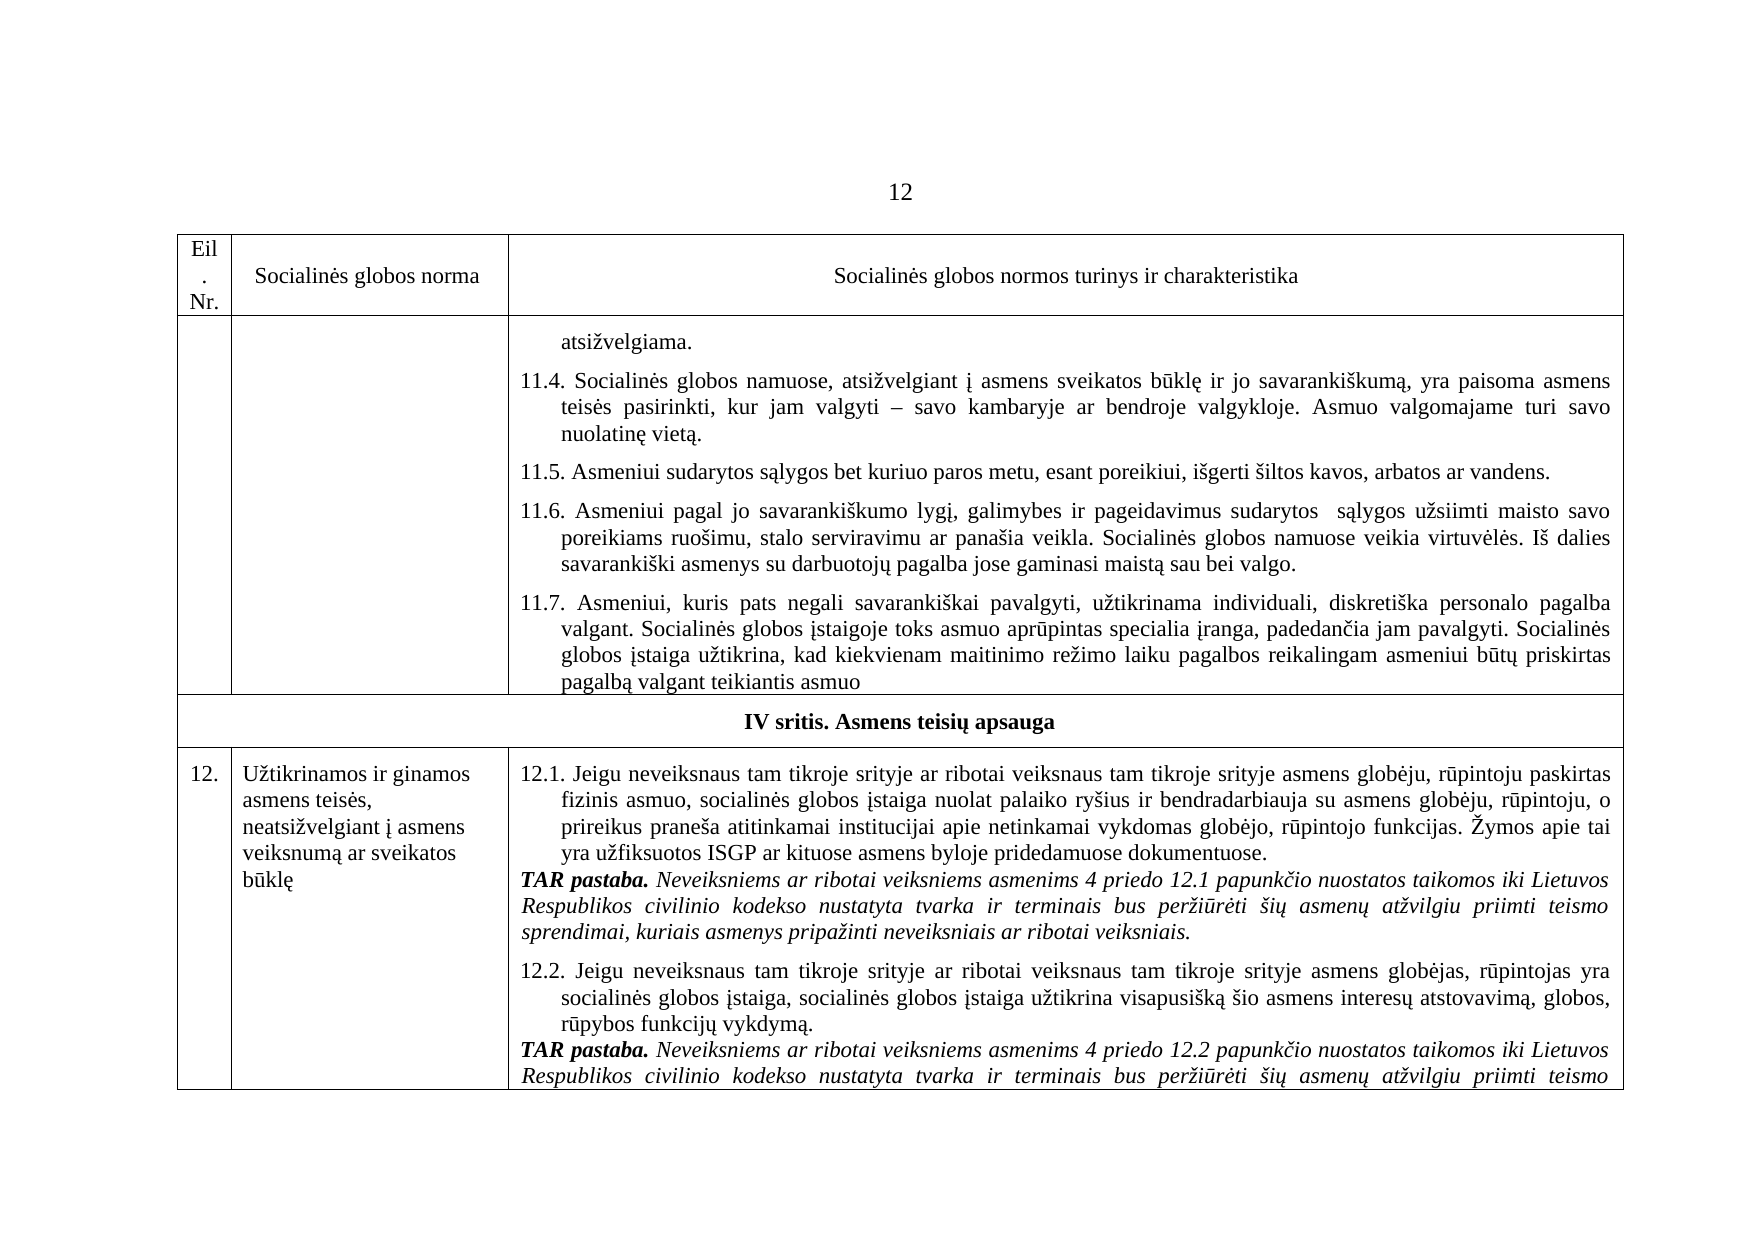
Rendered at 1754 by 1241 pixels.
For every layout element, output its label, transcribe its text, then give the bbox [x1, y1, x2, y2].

table_cell IV sritis. Asmens teisių apsauga [178, 695, 1623, 747]
table_cell 12. [178, 748, 231, 1089]
table_cell atsižvelgiama. 11.4. Socialinės globos namuose, atsižvelgiant į asmens sveikatos būklę ir jo savarankiškumą, yra paisoma asmens teisės pasirinkti, kur jam valgyti – savo kambaryje ar bendroje valgykloje. Asmuo valgomajame turi savo nuolatinę vietą. 11.5. Asmeniui sudarytos sąlygos bet kuriuo paros metu, esant poreikiui, išgerti šiltos kavos, arbatos ar vandens. 11.6. Asmeniui pagal jo savarankiškumo lygį, galimybes ir pageidavimus sudarytos sąlygos užsiimti maisto savo poreikiams ruošimu, stalo serviravimu ar panašia veikla. Socialinės globos namuose veikia virtuvėlės. Iš dalies savarankiški asmenys su darbuotojų pagalba jose gaminasi maistą sau bei valgo. 11.7. Asmeniui, kuris pats negali savarankiškai pavalgyti, užtikrinama individuali, diskretiška personalo pagalba valgant. Socialinės globos įstaigoje toks asmuo aprūpintas specialia įranga, padedančia jam pavalgyti. Socialinės globos įstaiga užtikrina, kad kiekvienam maitinimo režimo laiku pagalbos reikalingam asmeniui būtų priskirtas pagalbą valgant teikiantis asmuo [509, 316, 1623, 694]
table_header Socialinės globos norma [232, 235, 508, 314]
table_cell Užtikrinamos ir ginamos asmens teisės, neatsižvelgiant į asmens veiksnumą ar sveikatos būklę [232, 748, 508, 1089]
table_cell [232, 316, 508, 694]
table_header Eil. Nr. [178, 235, 231, 314]
table_header Socialinės globos normos turinys ir charakteristika [509, 235, 1623, 314]
table_cell 12.1. Jeigu neveiksnaus tam tikroje srityje ar ribotai veiksnaus tam tikroje srityje asmens globėju, rūpintoju paskirtas fizinis asmuo, socialinės globos įstaiga nuolat palaiko ryšius ir bendradarbiauja su asmens globėju, rūpintoju, o prireikus praneša atitinkamai institucijai apie netinkamai vykdomas globėjo, rūpintojo funkcijas. Žymos apie tai yra užfiksuotos ISGP ar kituose asmens byloje pridedamuose dokumentuose. TAR pastaba. Neveiksniems ar ribotai veiksniems asmenims 4 priedo 12.1 papunkčio nuostatos taikomos iki Lietuvos Respublikos civilinio kodekso nustatyta tvarka ir terminais bus peržiūrėti šių asmenų atžvilgiu priimti teismo sprendimai, kuriais asmenys pripažinti neveiksniais ar ribotai veiksniais. 12.2. Jeigu neveiksnaus tam tikroje srityje ar ribotai veiksnaus tam tikroje srityje asmens globėjas, rūpintojas yra socialinės globos įstaiga, socialinės globos įstaiga užtikrina visapusišką šio asmens interesų atstovavimą, globos, rūpybos funkcijų vykdymą. TAR pastaba. Neveiksniems ar ribotai veiksniems asmenims 4 priedo 12.2 papunkčio nuostatos taikomos iki Lietuvos Respublikos civilinio kodekso nustatyta tvarka ir terminais bus peržiūrėti šių asmenų atžvilgiu priimti teismo [509, 748, 1623, 1089]
table_cell [178, 316, 231, 694]
